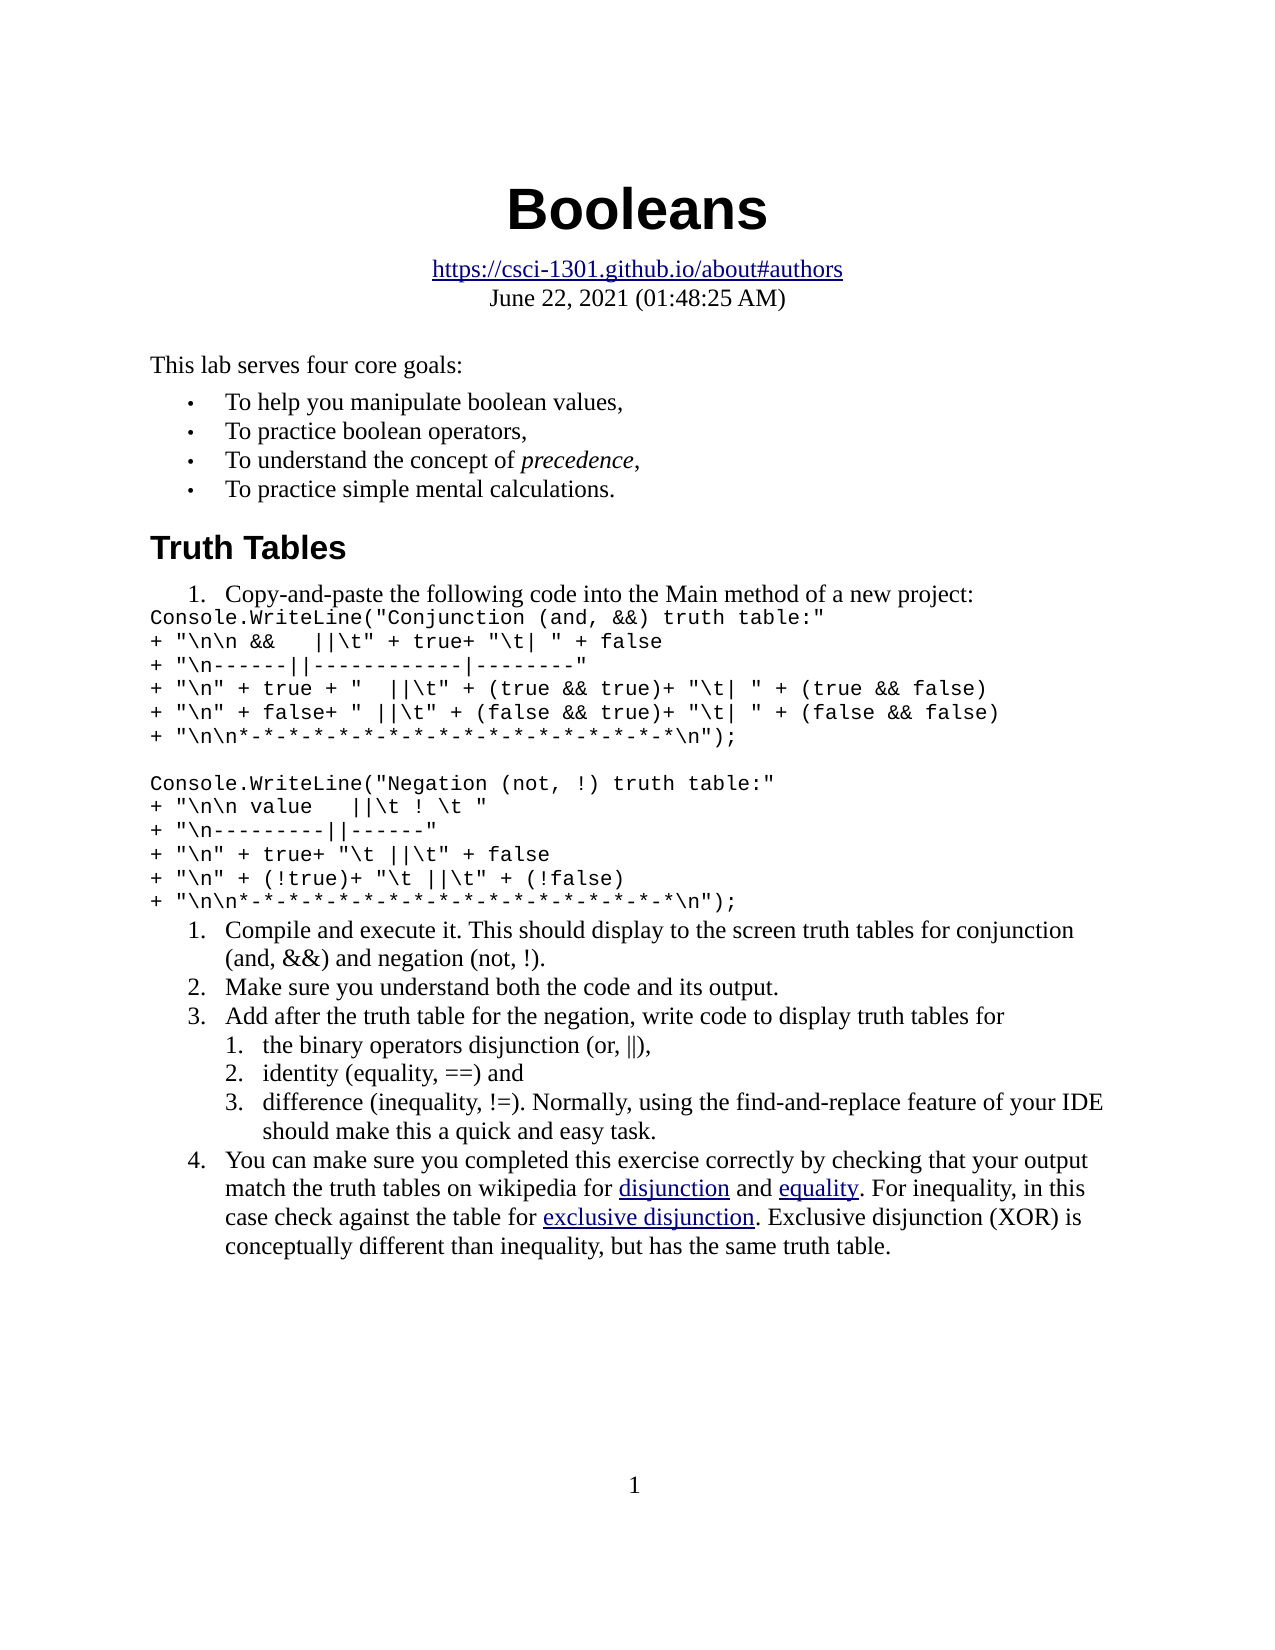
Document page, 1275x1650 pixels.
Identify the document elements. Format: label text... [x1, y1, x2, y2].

list To practice boolean operators, [187, 416, 1125, 445]
list Add after the truth table for the negation, write code to display truth tables for [187, 1001, 1125, 1030]
text + "\n" + true + " ||\t" + (true && true)+ "\t| " + (true && false) [150, 678, 1125, 702]
list To help you manipulate boolean values, [187, 387, 1125, 416]
list To understand the concept of precedence, [187, 445, 1125, 474]
list Make sure you understand both the code and its output. [187, 972, 1125, 1001]
text + "\n\n*-*-*-*-*-*-*-*-*-*-*-*-*-*-*-*-*-*\n"); [150, 891, 1125, 915]
text Console.WriteLine("Negation (not, !) truth table:" [150, 773, 1125, 797]
list difference (inequality, !=). Normally, using the find-and-replace feature of your IDE should make this a quick and easy task. [225, 1087, 1125, 1145]
text + "\n---------||------" [150, 820, 1125, 844]
list the binary operators disjunction (or, ||), [225, 1030, 1125, 1058]
subtitle Truth Tables [150, 527, 1125, 566]
text + "\n\n && ||\t" + true+ "\t| " + false [150, 631, 1125, 655]
text + "\n\n value ||\t ! \t " [150, 797, 1125, 820]
text + "\n" + false+ " ||\t" + (false && true)+ "\t| " + (false && false) [150, 702, 1125, 726]
text Console.WriteLine("Conjunction (and, &&) truth table:" [150, 607, 1125, 631]
text + "\n" + true+ "\t ||\t" + false [150, 844, 1125, 867]
text https://csci-1301.github.io/about#authors [150, 254, 1125, 283]
list Copy-and-paste the following code into the Main method of a new project: [187, 579, 1125, 607]
text June 22, 2021 (01:48:25 AM) [150, 283, 1125, 312]
list To practice simple mental calculations. [187, 474, 1125, 502]
text + "\n\n*-*-*-*-*-*-*-*-*-*-*-*-*-*-*-*-*-*\n"); [150, 726, 1125, 749]
text This lab serves four core goals: [150, 350, 1125, 378]
text + "\n------||------------|--------" [150, 655, 1125, 678]
text + "\n" + (!true)+ "\t ||\t" + (!false) [150, 867, 1125, 891]
list identity (equality, ==) and [225, 1058, 1125, 1087]
title Booleans [150, 175, 1125, 242]
list You can make sure you completed this exercise correctly by checking that your output match the truth tables on wikipedia for disjunction and equality. For inequality, in this case check against the table for exclusive disjunction. Exclusive disjunction (XOR) is conceptually different than inequality, but has the same truth table. [187, 1145, 1125, 1260]
list Compile and execute it. This should display to the screen truth tables for conjunction (and, &&) and negation (not, !). [187, 915, 1125, 972]
